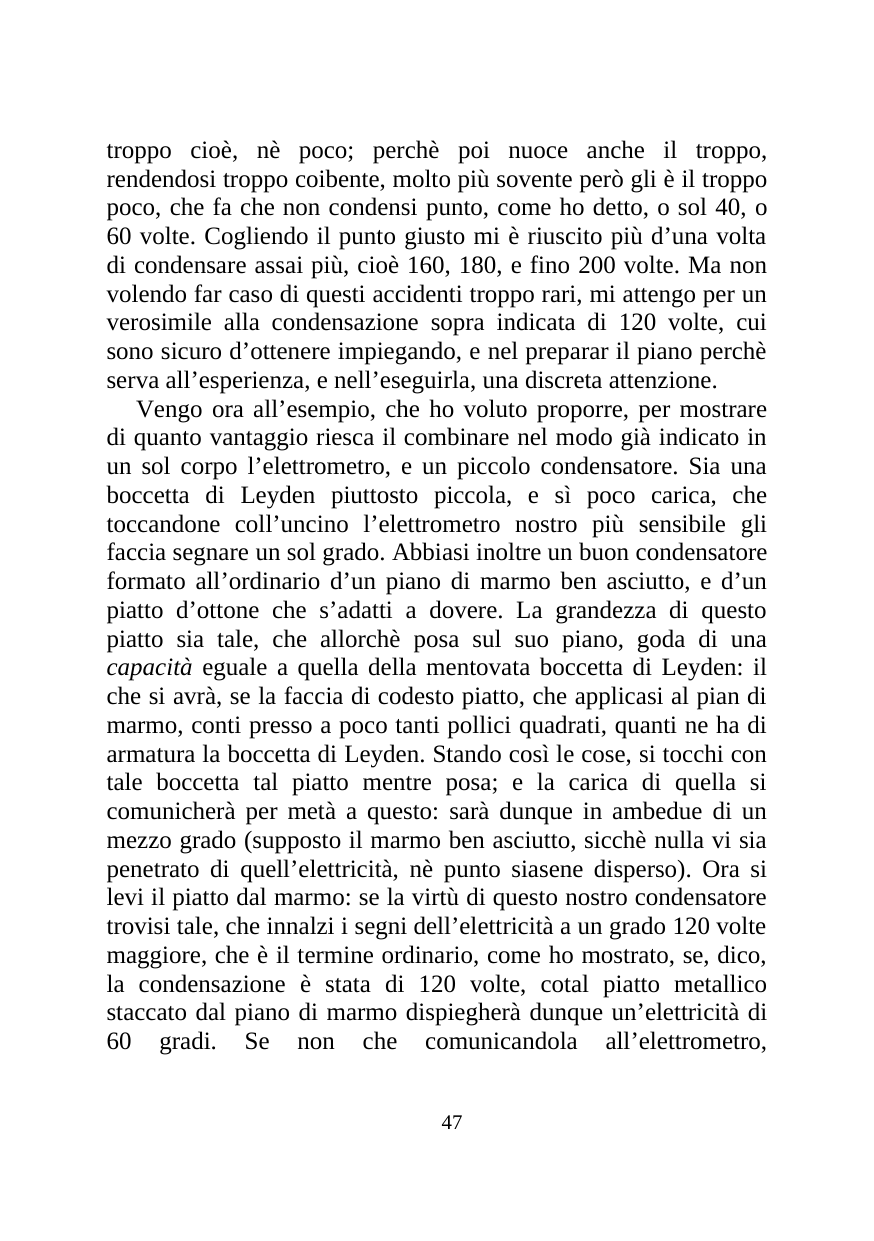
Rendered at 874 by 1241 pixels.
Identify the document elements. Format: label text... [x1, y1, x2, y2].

text Vengo ora all’esempio, che ho voluto proporre, per mostrare di quanto vantaggio riesca il combinare nel modo già indicato in un sol corpo l’elettrometro, e un piccolo condensatore. Sia una boccetta di Leyden piuttosto piccola, e sì poco carica, che toccandone coll’uncino l’elettrometro nostro più sensibile gli faccia segnare un sol grado. Abbiasi inoltre un buon condensatore formato all’ordinario d’un piano di marmo ben asciutto, e d’un piatto d’ottone che s’adatti a dovere. La grandezza di questo piatto sia tale, che allorchè posa sul suo piano, goda di una capacità eguale a quella della mentovata boccetta di Leyden: il che si avrà, se la faccia di codesto piatto, che applicasi al pian di marmo, conti presso a poco tanti pollici quadrati, quanti ne ha di armatura la boccetta di Leyden. Stando così le cose, si tocchi con tale boccetta tal piatto mentre posa; e la carica di quella si comunicherà per metà a questo: sarà dunque in ambedue di un mezzo grado (supposto il marmo ben asciutto, sicchè nulla vi sia penetrato di quell’elettricità, nè punto siasene disperso). Ora si levi il piatto dal marmo: se la virtù di questo nostro condensatore trovisi tale, che innalzi i segni dell’elettricità a un grado 120 volte maggiore, che è il termine ordinario, come ho mostrato, se, dico, la condensazione è stata di 120 volte, cotal piatto metallico staccato dal piano di marmo dispiegherà dunque un’elettricità di 60 gradi. Se non che comunicandola all’elettrometro, [106, 394, 768, 1055]
text troppo cioè, nè poco; perchè poi nuoce anche il troppo, rendendosi troppo coibente, molto più sovente però gli è il troppo poco, che fa che non condensi punto, come ho detto, o sol 40, o 60 volte. Cogliendo il punto giusto mi è riuscito più d’una volta di condensare assai più, cioè 160, 180, e fino 200 volte. Ma non volendo far caso di questi accidenti troppo rari, mi attengo per un verosimile alla condensazione sopra indicata di 120 volte, cui sono sicuro d’ottenere impiegando, e nel preparar il piano perchè serva all’esperienza, e nell’eseguirla, una discreta attenzione. [106, 135, 768, 394]
